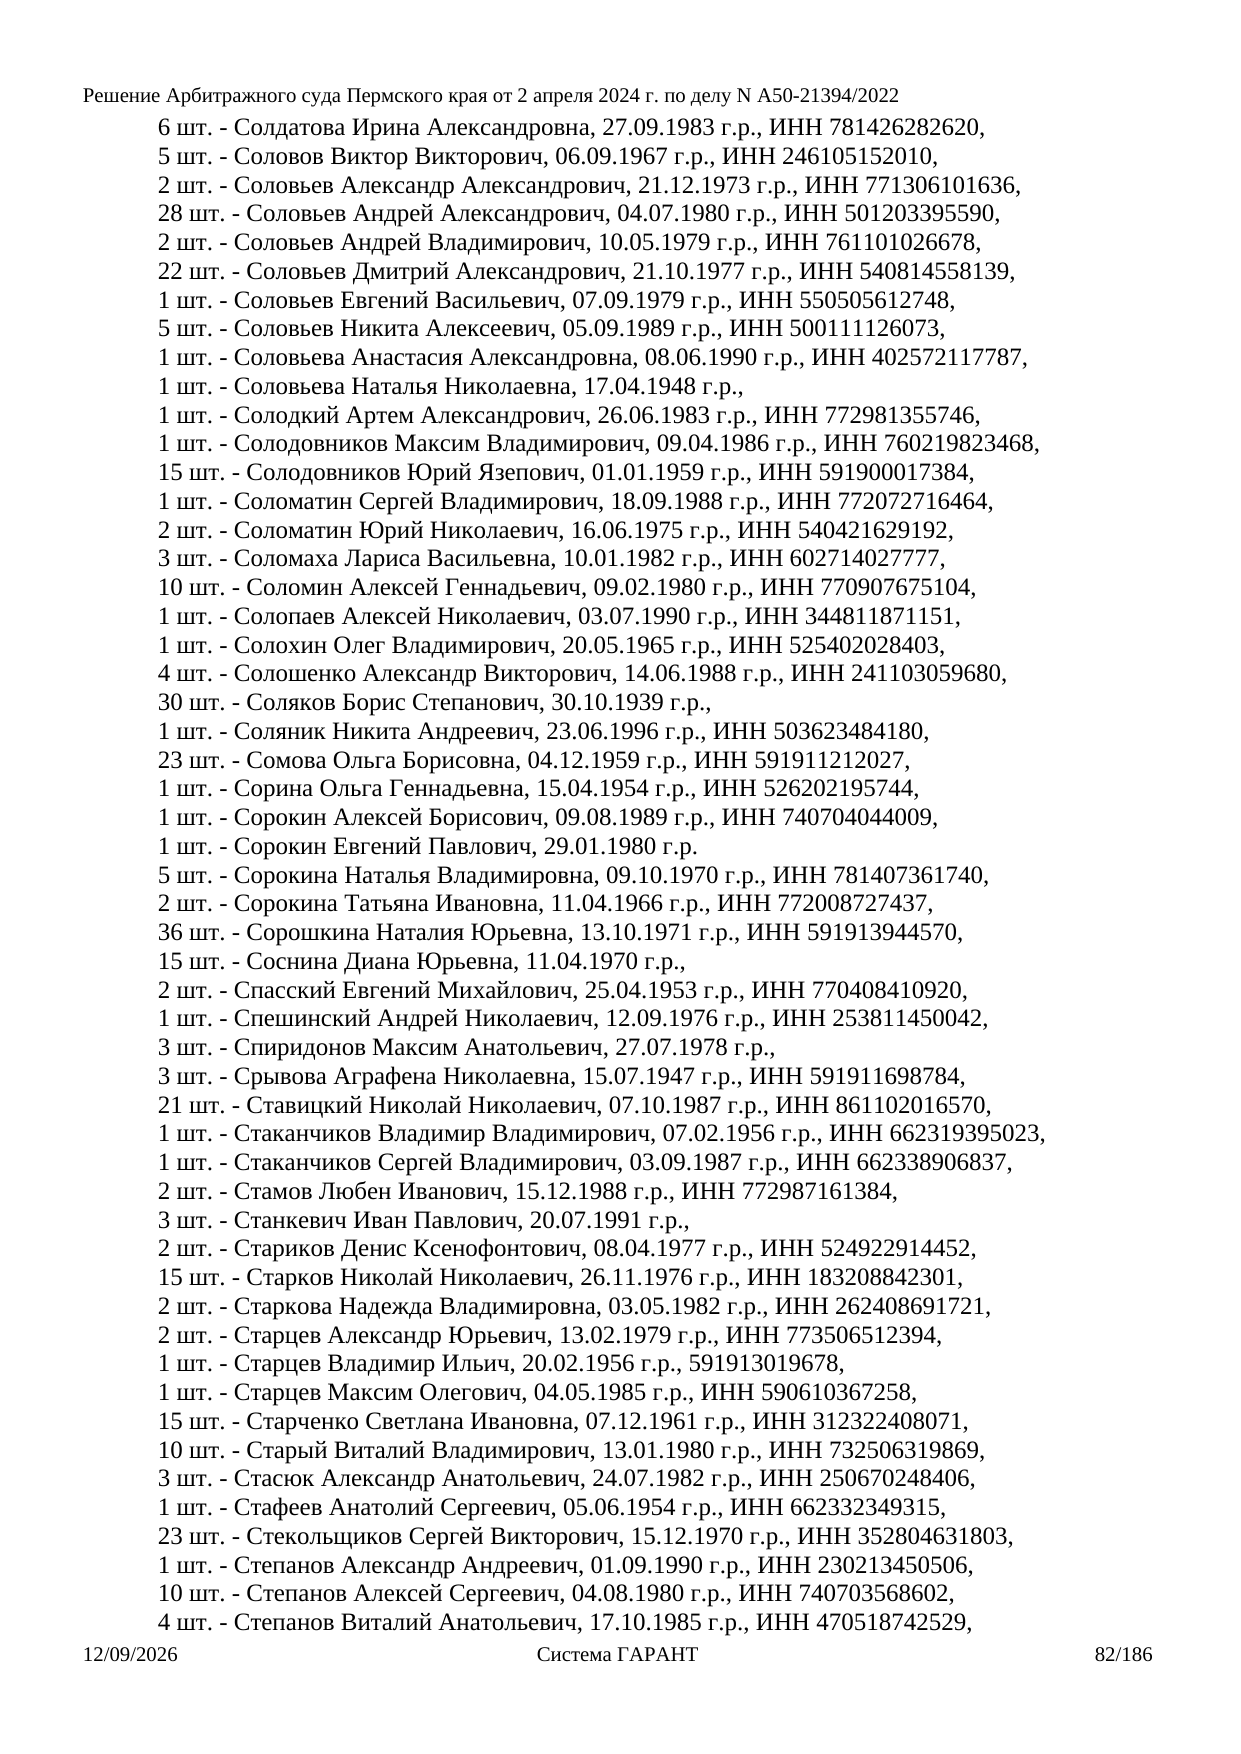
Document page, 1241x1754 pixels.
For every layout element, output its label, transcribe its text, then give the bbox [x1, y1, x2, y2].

text 10 шт. - Степанов Алексей Сергеевич, 04.08.1980 г.р., ИНН 740703568602, [83, 1578, 1157, 1607]
text 22 шт. - Соловьев Дмитрий Александрович, 21.10.1977 г.р., ИНН 540814558139, [83, 256, 1157, 285]
text 2 шт. - Стамов Любен Иванович, 15.12.1988 г.р., ИНН 772987161384, [83, 1176, 1157, 1205]
text 1 шт. - Солодовников Максим Владимирович, 09.04.1986 г.р., ИНН 760219823468, [83, 428, 1157, 457]
text 3 шт. - Спиридонов Максим Анатольевич, 27.07.1978 г.р., [83, 1032, 1157, 1061]
text 2 шт. - Старкова Надежда Владимировна, 03.05.1982 г.р., ИНН 262408691721, [83, 1291, 1157, 1320]
text 3 шт. - Срывова Аграфена Николаевна, 15.07.1947 г.р., ИНН 591911698784, [83, 1061, 1157, 1090]
text 1 шт. - Соловьев Евгений Васильевич, 07.09.1979 г.р., ИНН 550505612748, [83, 285, 1157, 313]
text 1 шт. - Стаканчиков Сергей Владимирович, 03.09.1987 г.р., ИНН 662338906837, [83, 1147, 1157, 1176]
text 21 шт. - Ставицкий Николай Николаевич, 07.10.1987 г.р., ИНН 861102016570, [83, 1090, 1157, 1118]
text 1 шт. - Сорина Ольга Геннадьевна, 15.04.1954 г.р., ИНН 526202195744, [83, 773, 1157, 802]
text 1 шт. - Сорокин Евгений Павлович, 29.01.1980 г.р. [83, 831, 1157, 860]
text 15 шт. - Старков Николай Николаевич, 26.11.1976 г.р., ИНН 183208842301, [83, 1262, 1157, 1291]
text 36 шт. - Сорошкина Наталия Юрьевна, 13.10.1971 г.р., ИНН 591913944570, [83, 917, 1157, 946]
text 23 шт. - Сомова Ольга Борисовна, 04.12.1959 г.р., ИНН 591911212027, [83, 745, 1157, 773]
text 1 шт. - Солопаев Алексей Николаевич, 03.07.1990 г.р., ИНН 344811871151, [83, 601, 1157, 630]
text 5 шт. - Сорокина Наталья Владимировна, 09.10.1970 г.р., ИНН 781407361740, [83, 860, 1157, 888]
text 15 шт. - Соснина Диана Юрьевна, 11.04.1970 г.р., [83, 946, 1157, 975]
text 5 шт. - Соловов Виктор Викторович, 06.09.1967 г.р., ИНН 246105152010, [83, 141, 1157, 170]
text 1 шт. - Стафеев Анатолий Сергеевич, 05.06.1954 г.р., ИНН 662332349315, [83, 1492, 1157, 1521]
text 15 шт. - Солодовников Юрий Язепович, 01.01.1959 г.р., ИНН 591900017384, [83, 457, 1157, 486]
text 1 шт. - Старцев Максим Олегович, 04.05.1985 г.р., ИНН 590610367258, [83, 1377, 1157, 1406]
text 1 шт. - Старцев Владимир Ильич, 20.02.1956 г.р., 591913019678, [83, 1348, 1157, 1377]
text 2 шт. - Соломатин Юрий Николаевич, 16.06.1975 г.р., ИНН 540421629192, [83, 515, 1157, 543]
text 23 шт. - Стекольщиков Сергей Викторович, 15.12.1970 г.р., ИНН 352804631803, [83, 1521, 1157, 1550]
text 10 шт. - Соломин Алексей Геннадьевич, 09.02.1980 г.р., ИНН 770907675104, [83, 572, 1157, 601]
text 3 шт. - Станкевич Иван Павлович, 20.07.1991 г.р., [83, 1205, 1157, 1233]
text 1 шт. - Соломатин Сергей Владимирович, 18.09.1988 г.р., ИНН 772072716464, [83, 486, 1157, 515]
text 15 шт. - Старченко Светлана Ивановна, 07.12.1961 г.р., ИНН 312322408071, [83, 1406, 1157, 1435]
text 2 шт. - Стариков Денис Ксенофонтович, 08.04.1977 г.р., ИНН 524922914452, [83, 1233, 1157, 1262]
text 1 шт. - Сорокин Алексей Борисович, 09.08.1989 г.р., ИНН 740704044009, [83, 802, 1157, 831]
text 2 шт. - Сорокина Татьяна Ивановна, 11.04.1966 г.р., ИНН 772008727437, [83, 888, 1157, 917]
text 28 шт. - Соловьев Андрей Александрович, 04.07.1980 г.р., ИНН 501203395590, [83, 198, 1157, 227]
text 1 шт. - Стаканчиков Владимир Владимирович, 07.02.1956 г.р., ИНН 662319395023, [83, 1118, 1157, 1147]
text 1 шт. - Соловьева Наталья Николаевна, 17.04.1948 г.р., [83, 371, 1157, 400]
text 1 шт. - Солохин Олег Владимирович, 20.05.1965 г.р., ИНН 525402028403, [83, 630, 1157, 658]
text 5 шт. - Соловьев Никита Алексеевич, 05.09.1989 г.р., ИНН 500111126073, [83, 313, 1157, 342]
text 4 шт. - Солошенко Александр Викторович, 14.06.1988 г.р., ИНН 241103059680, [83, 658, 1157, 687]
text 2 шт. - Соловьев Андрей Владимирович, 10.05.1979 г.р., ИНН 761101026678, [83, 227, 1157, 256]
text 3 шт. - Стасюк Александр Анатольевич, 24.07.1982 г.р., ИНН 250670248406, [83, 1463, 1157, 1492]
text 1 шт. - Соловьева Анастасия Александровна, 08.06.1990 г.р., ИНН 402572117787, [83, 342, 1157, 371]
text 4 шт. - Степанов Виталий Анатольевич, 17.10.1985 г.р., ИНН 470518742529, [83, 1607, 1157, 1636]
text 10 шт. - Старый Виталий Владимирович, 13.01.1980 г.р., ИНН 732506319869, [83, 1435, 1157, 1463]
text 3 шт. - Соломаха Лариса Васильевна, 10.01.1982 г.р., ИНН 602714027777, [83, 543, 1157, 572]
text 6 шт. - Солдатова Ирина Александровна, 27.09.1983 г.р., ИНН 781426282620, [83, 112, 1157, 141]
text 2 шт. - Спасский Евгений Михайлович, 25.04.1953 г.р., ИНН 770408410920, [83, 975, 1157, 1003]
text 2 шт. - Соловьев Александр Александрович, 21.12.1973 г.р., ИНН 771306101636, [83, 170, 1157, 198]
text 1 шт. - Степанов Александр Андреевич, 01.09.1990 г.р., ИНН 230213450506, [83, 1550, 1157, 1578]
text 1 шт. - Солодкий Артем Александрович, 26.06.1983 г.р., ИНН 772981355746, [83, 400, 1157, 428]
text 2 шт. - Старцев Александр Юрьевич, 13.02.1979 г.р., ИНН 773506512394, [83, 1320, 1157, 1348]
text 1 шт. - Соляник Никита Андреевич, 23.06.1996 г.р., ИНН 503623484180, [83, 716, 1157, 745]
text 30 шт. - Соляков Борис Степанович, 30.10.1939 г.р., [83, 687, 1157, 716]
text 1 шт. - Спешинский Андрей Николаевич, 12.09.1976 г.р., ИНН 253811450042, [83, 1003, 1157, 1032]
